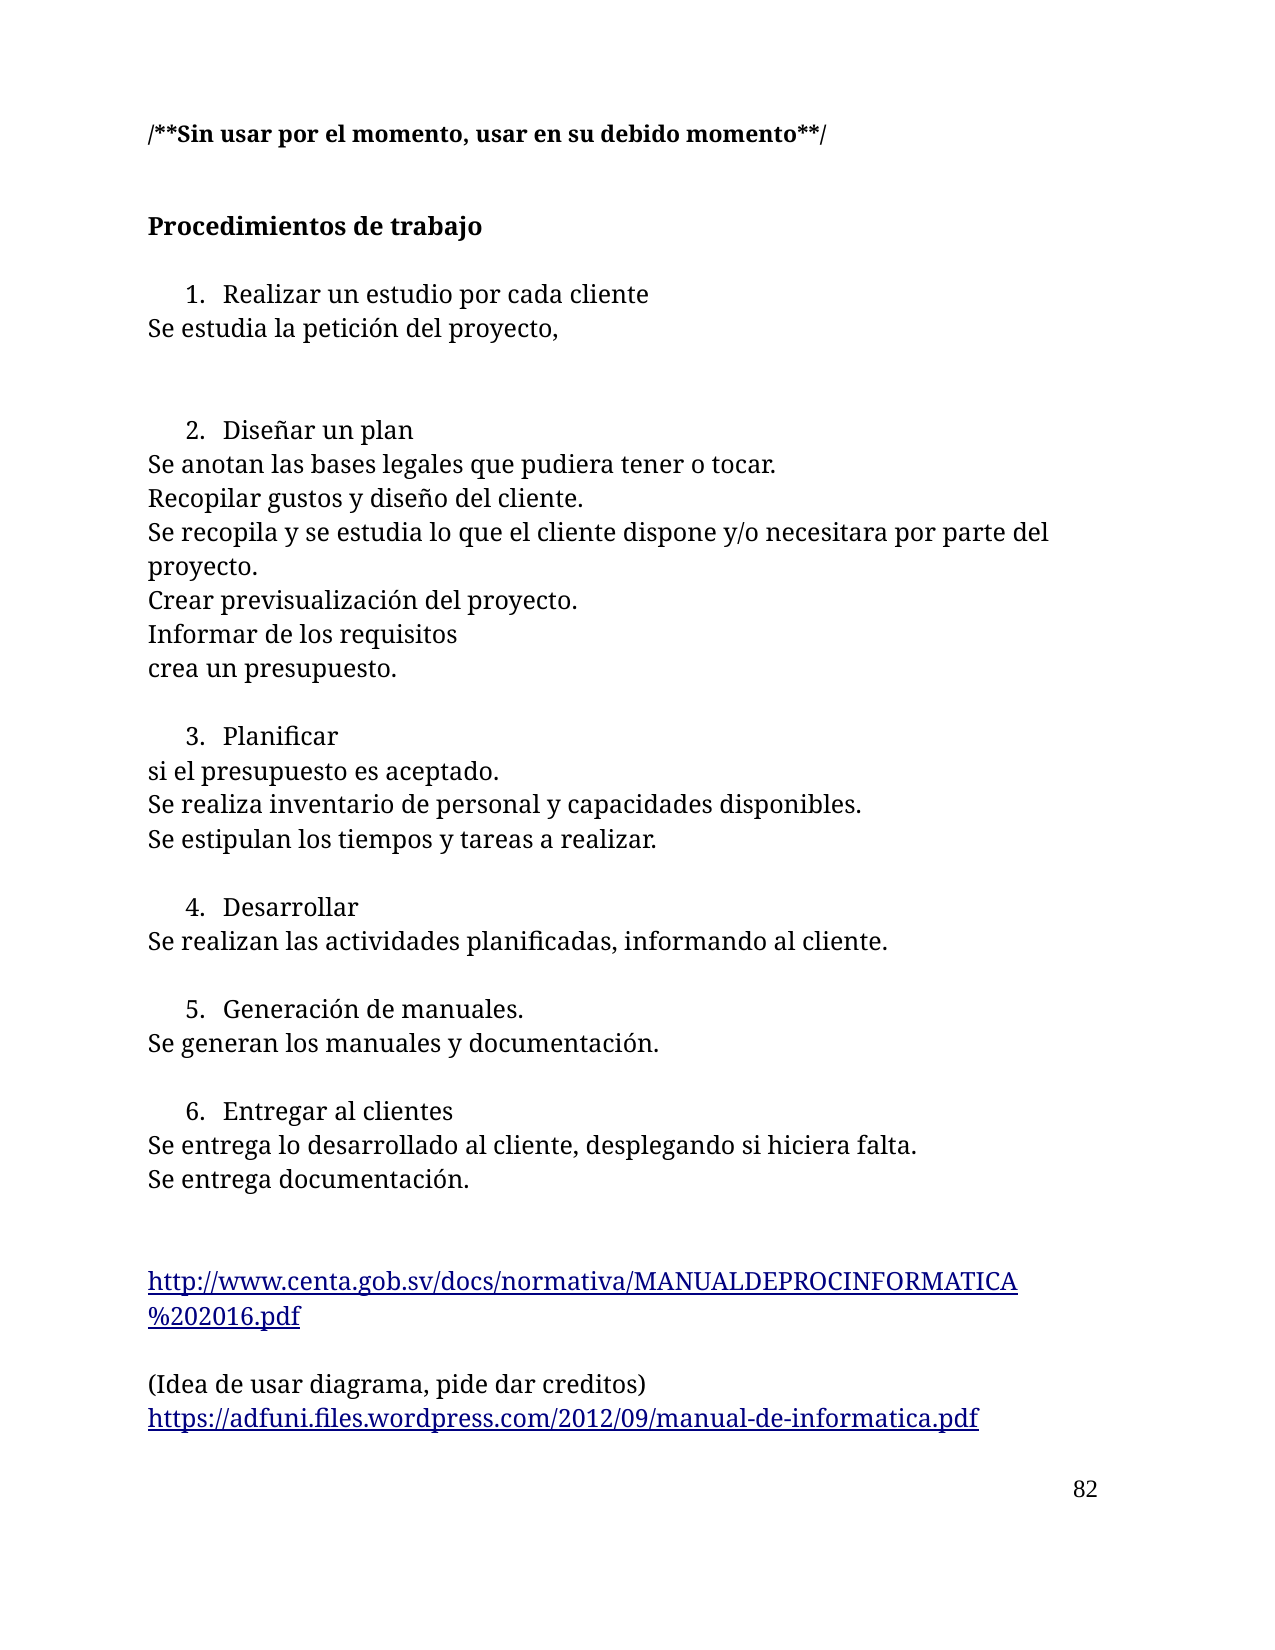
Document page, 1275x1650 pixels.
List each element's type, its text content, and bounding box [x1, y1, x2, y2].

list Generación de manuales. [185, 992, 1098, 1026]
text Se generan los manuales y documentación. [148, 1026, 1098, 1060]
text Crear previsualización del proyecto. [148, 583, 1098, 617]
list Realizar un estudio por cada cliente [185, 276, 1098, 310]
list Planificar [185, 719, 1098, 753]
text Se realiza inventario de personal y capacidades disponibles. [148, 787, 1098, 821]
text Se estipulan los tiempos y tareas a realizar. [148, 821, 1098, 855]
text crea un presupuesto. [148, 651, 1098, 685]
text si el presupuesto es aceptado. [148, 753, 1098, 787]
text Se entrega documentación. [148, 1162, 1098, 1196]
list Entregar al clientes [185, 1094, 1098, 1128]
list Diseñar un plan [185, 412, 1098, 447]
text Se estudia la petición del proyecto, [148, 310, 1098, 344]
text http://www.centa.gob.sv/docs/normativa/MANUALDEPROCINFORMATICA%202016.pdf [148, 1264, 1098, 1332]
text Informar de los requisitos [148, 617, 1098, 651]
text Recopilar gustos y diseño del cliente. [148, 481, 1098, 515]
text Se anotan las bases legales que pudiera tener o tocar. [148, 447, 1098, 481]
text Se entrega lo desarrollado al cliente, desplegando si hiciera falta. [148, 1128, 1098, 1162]
text Se recopila y se estudia lo que el cliente dispone y/o necesitara por parte del proyecto. [148, 515, 1098, 583]
text https://adfuni.files.wordpress.com/2012/09/manual-de-informatica.pdf [148, 1400, 1098, 1434]
text (Idea de usar diagrama, pide dar creditos) [148, 1366, 1098, 1400]
text Procedimientos de trabajo [148, 208, 1098, 242]
text /**Sin usar por el momento, usar en su debido momento**/ [148, 118, 1098, 149]
text Se realizan las actividades planificadas, informando al cliente. [148, 923, 1098, 957]
list Desarrollar [185, 889, 1098, 923]
